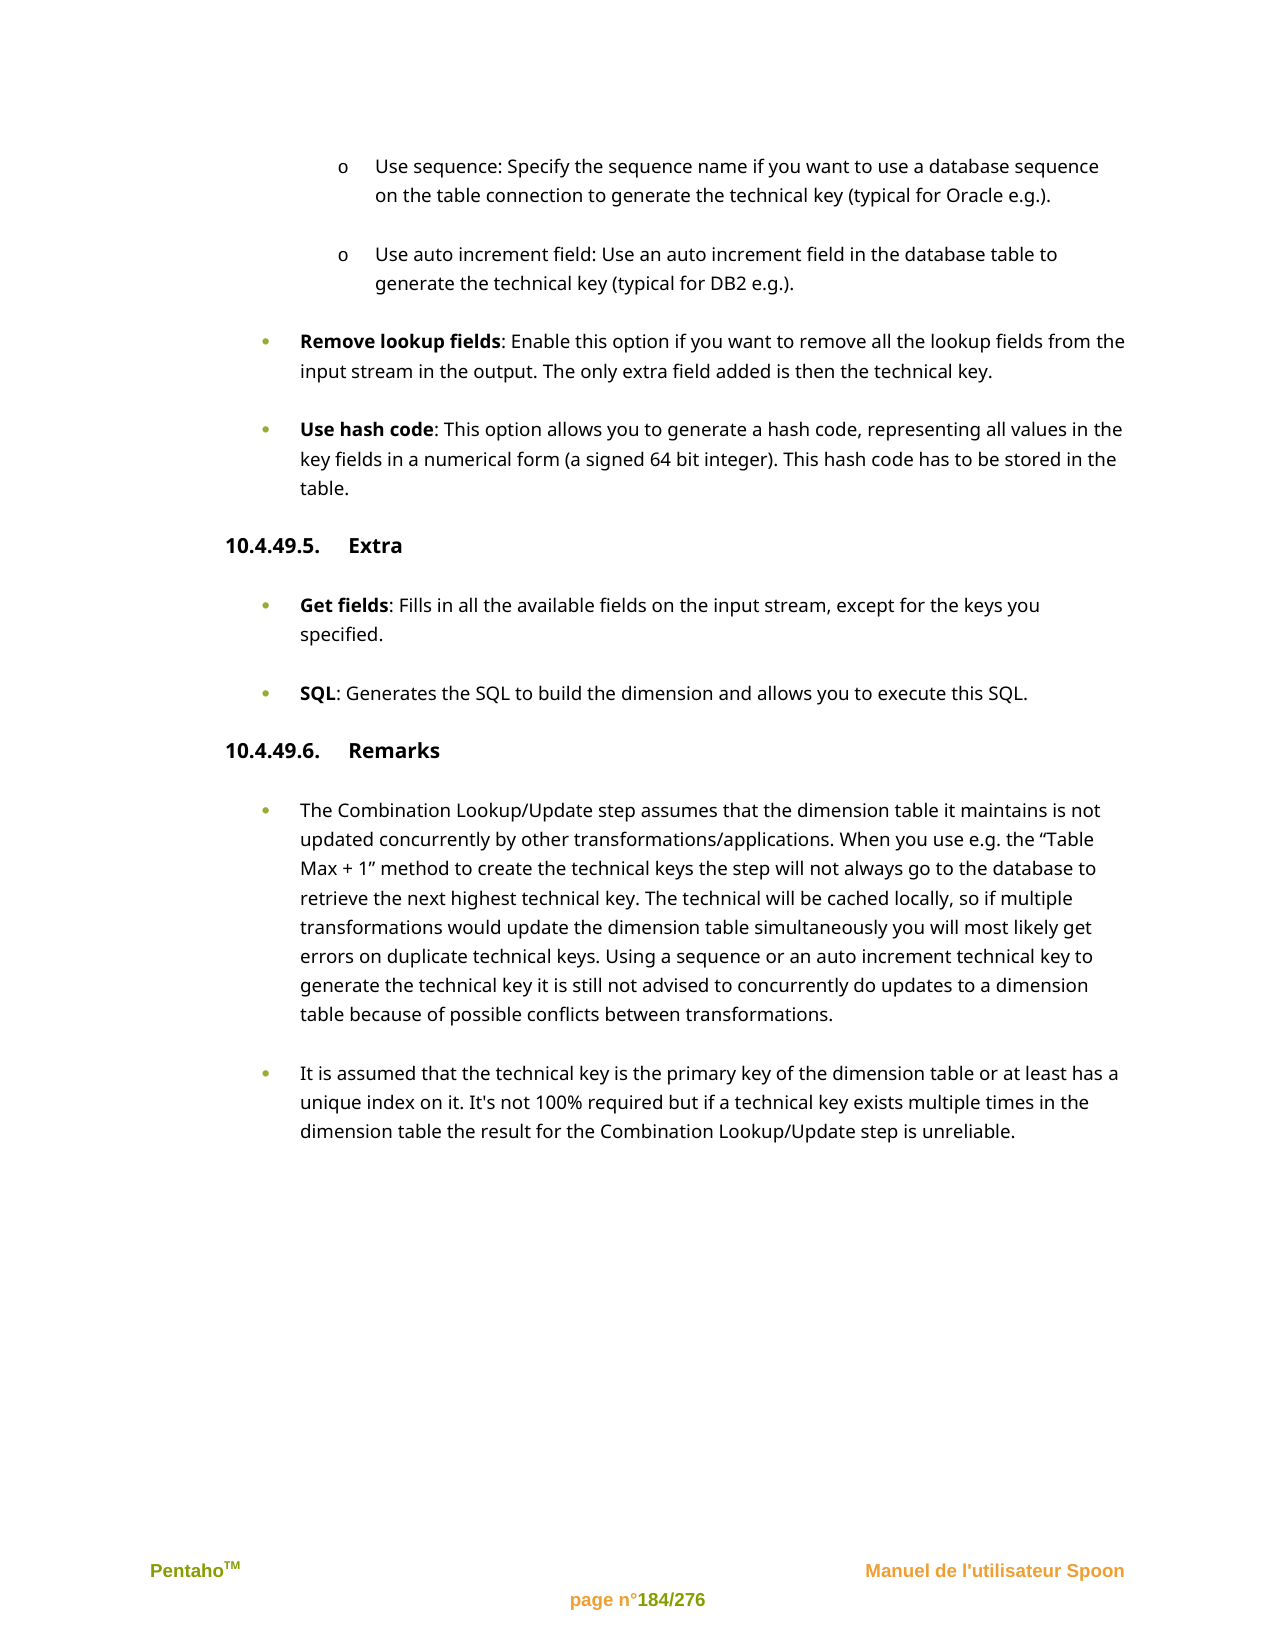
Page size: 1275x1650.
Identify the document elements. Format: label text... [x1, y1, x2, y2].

list It is assumed that the technical key is the primary key of the dimension table or at least has a unique index on it. It's not 100% required but if a technical key exists multiple times in the dimension table the result for the Combination Lookup/Update step is unreliable. [262, 1057, 1125, 1144]
list The Combination Lookup/Update step assumes that the dimension table it maintains is not updated concurrently by other transformations/applications. When you use e.g. the “Table Max + 1” method to create the technical keys the step will not always go to the database to retrieve the next highest technical key. The technical will be cached locally, so if multiple transformations would update the dimension table simultaneously you will most likely get errors on duplicate technical keys. Using a sequence or an auto increment technical key to generate the technical key it is still not advised to concurrently do updates to a dimension table because of possible conflicts between transformations. [262, 794, 1125, 1027]
list Use hash code: This option allows you to generate a hash code, representing all values in the key fields in a numerical form (a signed 64 bit integer). This hash code has to be stored in the table. [262, 413, 1125, 501]
list Use sequence: Specify the sequence name if you want to use a database sequence on the table connection to generate the technical key (typical for Oracle e.g.). [337, 150, 1125, 208]
list Remove lookup fields: Enable this option if you want to remove all the lookup fields from the input stream in the output. The only extra field added is then the technical key. [262, 326, 1125, 384]
subtitle Remarks [225, 736, 1125, 765]
list SQL: Generates the SQL to build the dimension and allows you to execute this SQL. [262, 677, 1125, 706]
list Use auto increment field: Use an auto increment field in the database table to generate the technical key (typical for DB2 e.g.). [337, 238, 1125, 296]
list Get fields: Fills in all the available fields on the input stream, except for the keys you specified. [262, 589, 1125, 647]
subtitle Extra [225, 530, 1125, 559]
